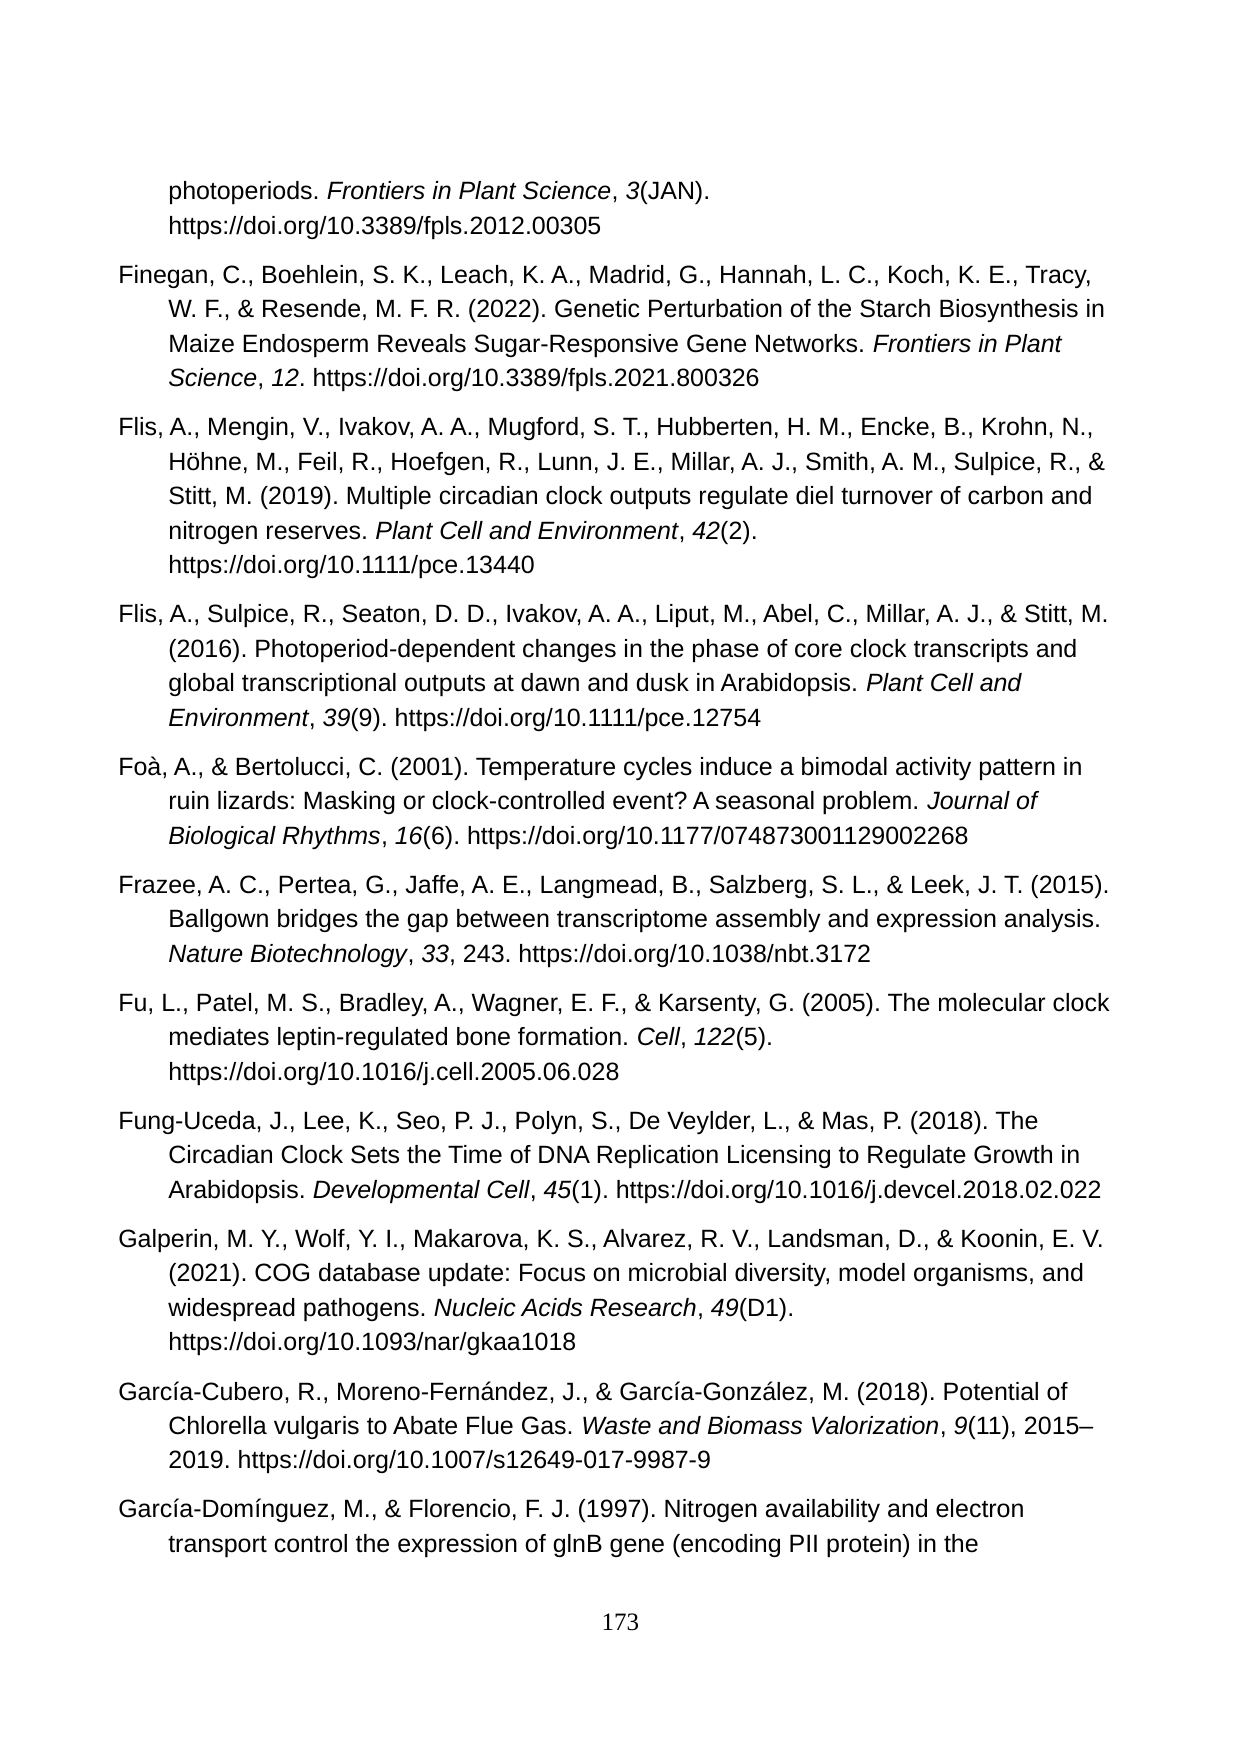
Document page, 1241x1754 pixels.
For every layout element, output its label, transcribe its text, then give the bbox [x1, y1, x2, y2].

text Fung-Uceda, J., Lee, K., Seo, P. J., Polyn, S., De Veylder, L., & Mas, P. (2018). The Circadian Clock Sets the Time of DNA Replication Licensing to Regulate Growth in Arabidopsis. Developmental Cell, 45(1). https://doi.org/10.1016/j.devcel.2018.02.022 [118, 1106, 1122, 1204]
text Frazee, A. C., Pertea, G., Jaffe, A. E., Langmead, B., Salzberg, S. L., & Leek, J. T. (2015). Ballgown bridges the gap between transcriptome assembly and expression analysis. Nature Biotechnology, 33, 243. https://doi.org/10.1038/nbt.3172 [118, 870, 1122, 968]
text Galperin, M. Y., Wolf, Y. I., Makarova, K. S., Alvarez, R. V., Landsman, D., & Koonin, E. V. (2021). COG database update: Focus on microbial diversity, model organisms, and widespread pathogens. Nucleic Acids Research, 49(D1). https://doi.org/10.1093/nar/gkaa1018 [118, 1224, 1122, 1356]
text photoperiods. Frontiers in Plant Science, 3(JAN). https://doi.org/10.3389/fpls.2012.00305 [118, 176, 1122, 239]
text Fu, L., Patel, M. S., Bradley, A., Wagner, E. F., & Karsenty, G. (2005). The molecular clock mediates leptin-regulated bone formation. Cell, 122(5). https://doi.org/10.1016/j.cell.2005.06.028 [118, 988, 1122, 1086]
text Foà, A., & Bertolucci, C. (2001). Temperature cycles induce a bimodal activity pattern in ruin lizards: Masking or clock-controlled event? A seasonal problem. Journal of Biological Rhythms, 16(6). https://doi.org/10.1177/074873001129002268 [118, 752, 1122, 849]
text García-Domínguez, M., & Florencio, F. J. (1997). Nitrogen availability and electron transport control the expression of glnB gene (encoding PII protein) in the [118, 1494, 1122, 1558]
text Flis, A., Mengin, V., Ivakov, A. A., Mugford, S. T., Hubberten, H. M., Encke, B., Krohn, N., Höhne, M., Feil, R., Hoefgen, R., Lunn, J. E., Millar, A. J., Smith, A. M., Sulpice, R., & Stitt, M. (2019). Multiple circadian clock outputs regulate diel turnover of carbon and nitrogen reserves. Plant Cell and Environment, 42(2). https://doi.org/10.1111/pce.13440 [118, 412, 1122, 579]
text Flis, A., Sulpice, R., Seaton, D. D., Ivakov, A. A., Liput, M., Abel, C., Millar, A. J., & Stitt, M. (2016). Photoperiod-dependent changes in the phase of core clock transcripts and global transcriptional outputs at dawn and dusk in Arabidopsis. Plant Cell and Environment, 39(9). https://doi.org/10.1111/pce.12754 [118, 599, 1122, 732]
text Finegan, C., Boehlein, S. K., Leach, K. A., Madrid, G., Hannah, L. C., Koch, K. E., Tracy, W. F., & Resende, M. F. R. (2022). Genetic Perturbation of the Starch Biosynthesis in Maize Endosperm Reveals Sugar-Responsive Gene Networks. Frontiers in Plant Science, 12. https://doi.org/10.3389/fpls.2021.800326 [118, 260, 1122, 392]
text García-Cubero, R., Moreno-Fernández, J., & García-González, M. (2018). Potential of Chlorella vulgaris to Abate Flue Gas. Waste and Biomass Valorization, 9(11), 2015–2019. https://doi.org/10.1007/s12649-017-9987-9 [118, 1376, 1122, 1474]
